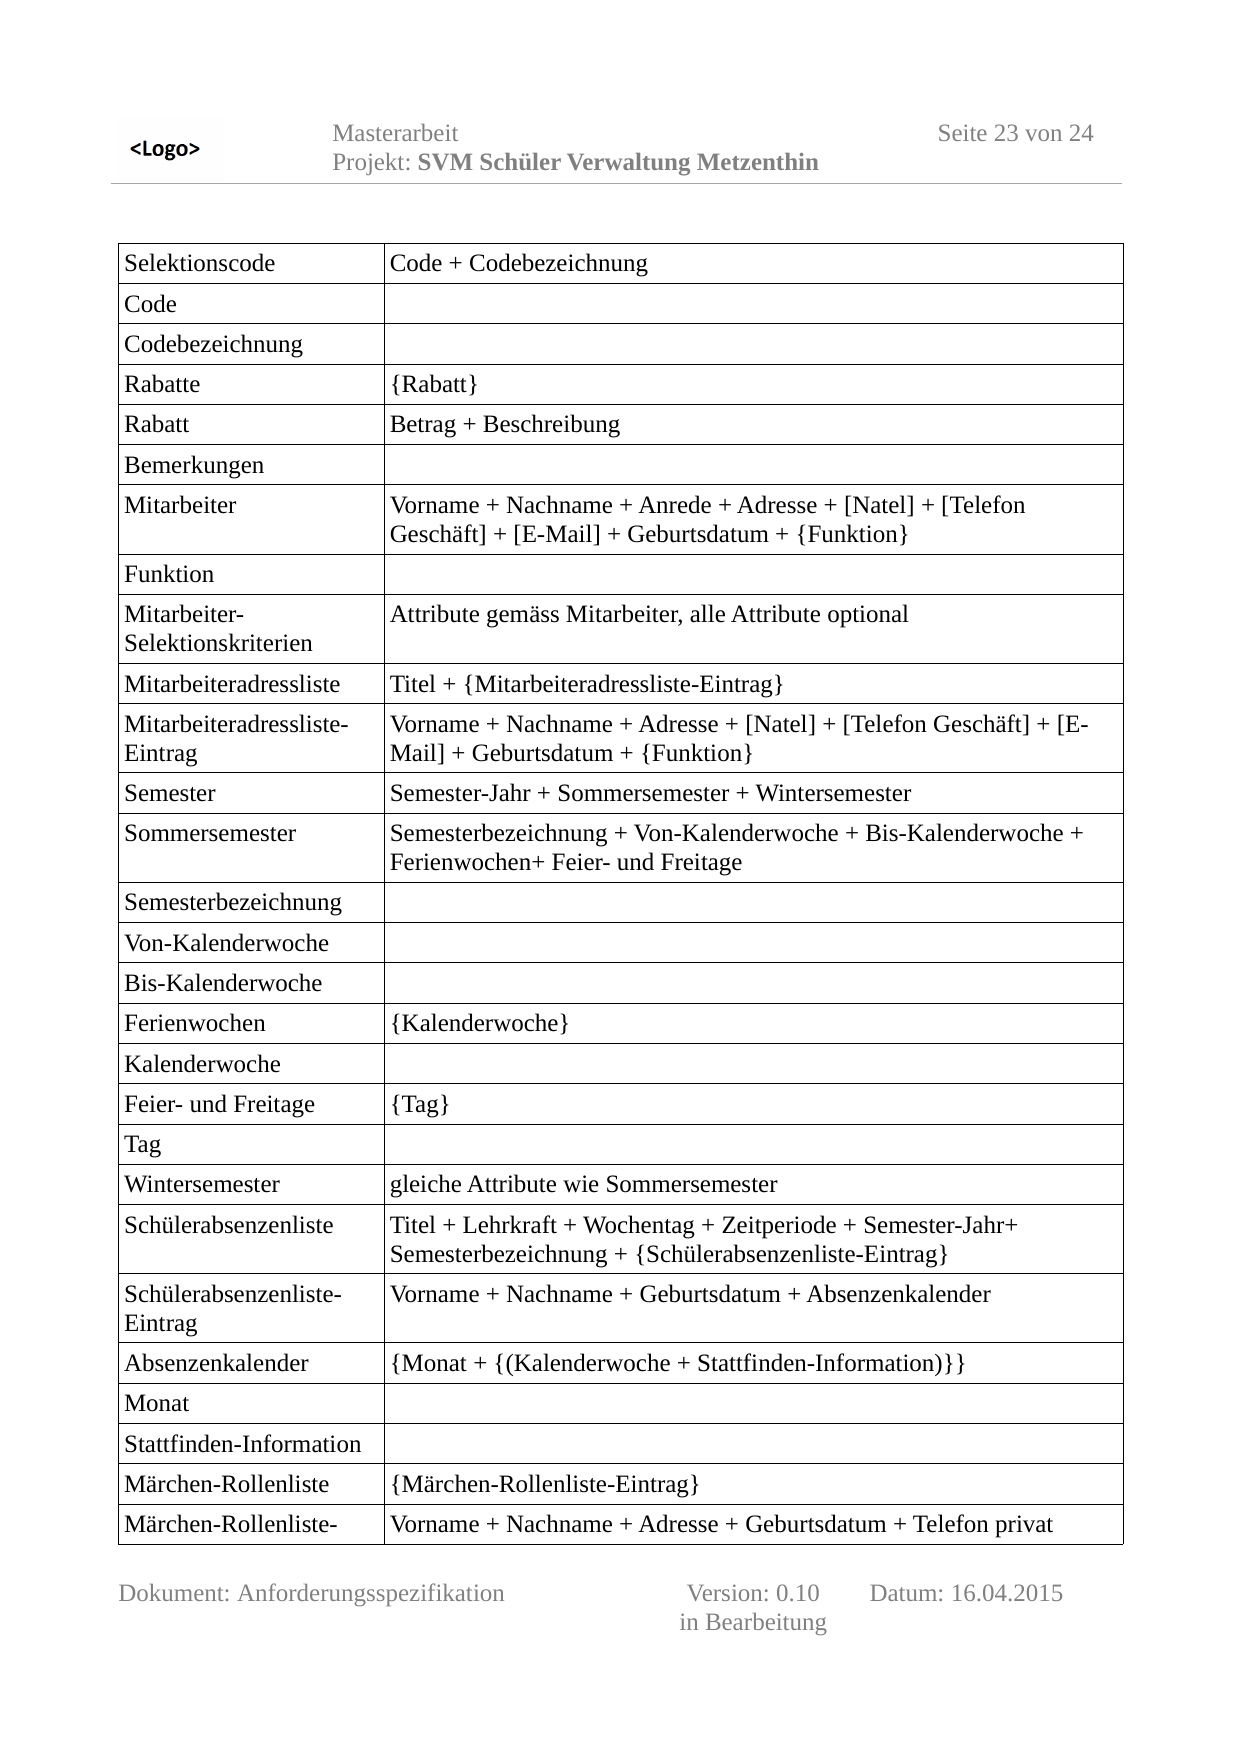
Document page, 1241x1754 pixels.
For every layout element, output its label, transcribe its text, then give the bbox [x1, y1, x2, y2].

table_cell [385, 555, 1123, 594]
table_cell [385, 324, 1123, 363]
table_cell Kalenderwoche [119, 1044, 384, 1083]
table_cell Semester-Jahr + Sommersemester + Wintersemester [385, 773, 1123, 812]
table_cell Code [119, 284, 384, 323]
table_cell Bis-Kalenderwoche [119, 963, 384, 1002]
table_cell Mitarbeiter [119, 485, 384, 553]
table_cell Sommersemester [119, 814, 384, 882]
table_cell [385, 1044, 1123, 1083]
table_cell Monat [119, 1384, 384, 1423]
table_cell Funktion [119, 555, 384, 594]
table_cell [385, 1424, 1123, 1463]
table_cell Bemerkungen [119, 445, 384, 484]
table_cell Märchen-Rollenliste [119, 1464, 384, 1503]
table_cell Semesterbezeichnung [119, 883, 384, 922]
table_cell Tag [119, 1125, 384, 1164]
table_cell Attribute gemäss Mitarbeiter, alle Attribute optional [385, 595, 1123, 663]
table_cell Ferienwochen [119, 1004, 384, 1043]
table_cell Betrag + Beschreibung [385, 405, 1123, 444]
table_cell Code + Codebezeichnung [385, 244, 1123, 283]
table_cell Rabatte [119, 365, 384, 404]
table_cell [385, 1125, 1123, 1164]
table_cell {Monat + {(Kalenderwoche + Stattfinden-Information)}} [385, 1343, 1123, 1382]
table_cell [385, 445, 1123, 484]
table_cell {Rabatt} [385, 365, 1123, 404]
table_cell Mitarbeiteradressliste-Eintrag [119, 704, 384, 772]
picture [118, 118, 224, 183]
table_cell Wintersemester [119, 1165, 384, 1204]
table_cell {Kalenderwoche} [385, 1004, 1123, 1043]
table_cell Stattfinden-Information [119, 1424, 384, 1463]
table_cell [385, 1384, 1123, 1423]
table_cell Feier- und Freitage [119, 1084, 384, 1123]
table_cell Rabatt [119, 405, 384, 444]
table_cell Schülerabsenzenliste [119, 1205, 384, 1273]
table_cell [385, 883, 1123, 922]
table_cell Vorname + Nachname + Adresse + Geburtsdatum + Telefon privat [385, 1505, 1123, 1544]
table_cell Semesterbezeichnung + Von-Kalenderwoche + Bis-Kalenderwoche + Ferienwochen+ Feier- und Freitage [385, 814, 1123, 882]
table_cell Mitarbeiteradressliste [119, 664, 384, 703]
table_cell [385, 284, 1123, 323]
table_cell gleiche Attribute wie Sommersemester [385, 1165, 1123, 1204]
table_cell Vorname + Nachname + Adresse + [Natel] + [Telefon Geschäft] + [E-Mail] + Geburtsdatum + {Funktion} [385, 704, 1123, 772]
table_cell {Märchen-Rollenliste-Eintrag} [385, 1464, 1123, 1503]
table_cell Codebezeichnung [119, 324, 384, 363]
table_cell [385, 923, 1123, 962]
table_cell Mitarbeiter-Selektionskriterien [119, 595, 384, 663]
table_cell {Tag} [385, 1084, 1123, 1123]
table_cell Titel + {Mitarbeiteradressliste-Eintrag} [385, 664, 1123, 703]
table_cell Märchen-Rollenliste- [119, 1505, 384, 1544]
table_cell [385, 963, 1123, 1002]
table_cell Selektionscode [119, 244, 384, 283]
table_cell Von-Kalenderwoche [119, 923, 384, 962]
table_cell Vorname + Nachname + Anrede + Adresse + [Natel] + [Telefon Geschäft] + [E-Mail] + Geburtsdatum + {Funktion} [385, 485, 1123, 553]
table_cell Titel + Lehrkraft + Wochentag + Zeitperiode + Semester-Jahr+ Semesterbezeichnung + {Schülerabsenzenliste-Eintrag} [385, 1205, 1123, 1273]
table_cell Vorname + Nachname + Geburtsdatum + Absenzenkalender [385, 1274, 1123, 1342]
table_cell Absenzenkalender [119, 1343, 384, 1382]
table_cell Semester [119, 773, 384, 812]
table_cell Schülerabsenzenliste-Eintrag [119, 1274, 384, 1342]
